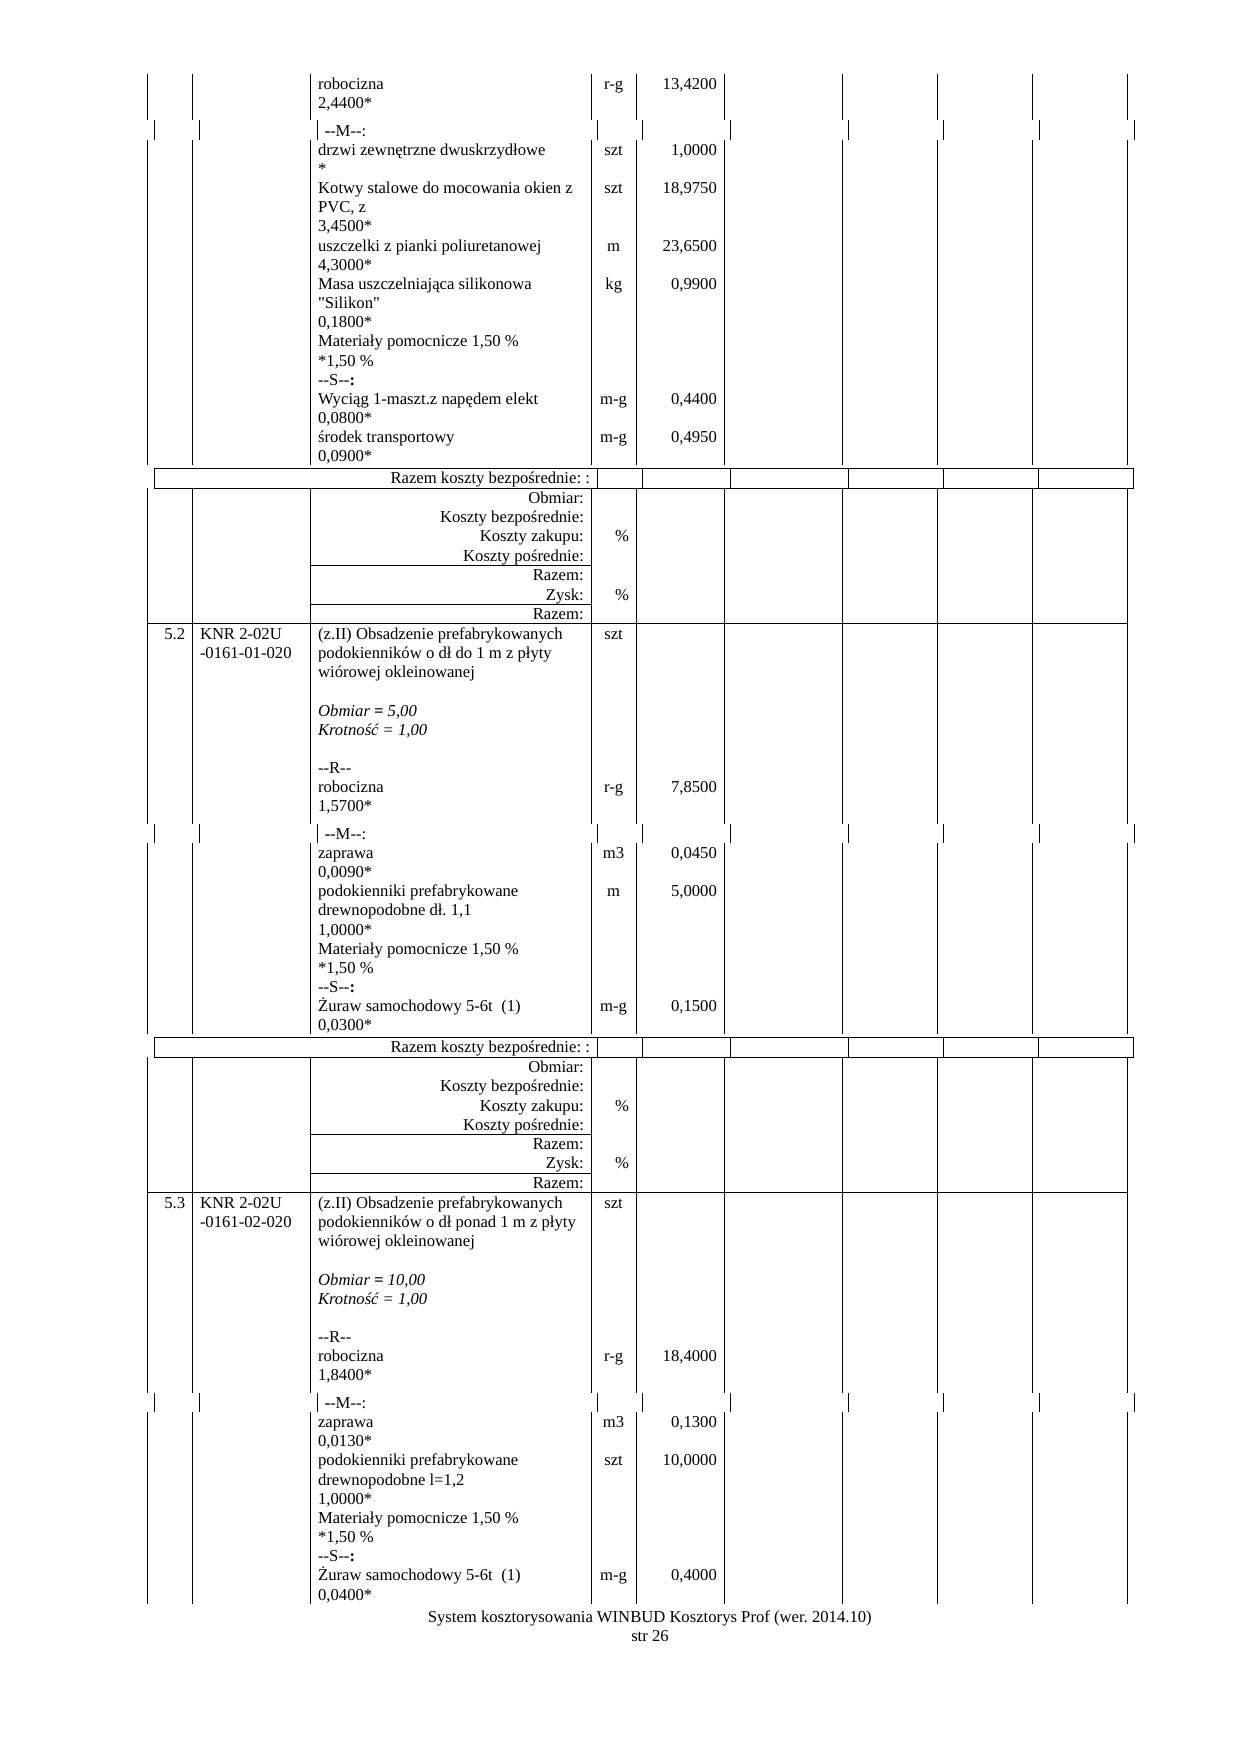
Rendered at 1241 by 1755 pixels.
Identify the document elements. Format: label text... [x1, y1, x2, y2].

table_cell [1033, 777, 1127, 823]
table_header [193, 996, 310, 1034]
table_cell Koszty bezpośrednie: [311, 507, 591, 526]
table_header [725, 996, 842, 1034]
table_cell [193, 1327, 310, 1346]
table_header 0,0450 [637, 843, 724, 881]
table_cell [637, 1153, 724, 1172]
table_header [643, 824, 730, 843]
table_header [598, 1393, 642, 1412]
table_cell [148, 1134, 192, 1153]
table_cell [637, 1115, 724, 1134]
table_cell [725, 1134, 842, 1153]
table_cell [1033, 565, 1127, 584]
table_cell [725, 178, 842, 235]
table_cell [938, 1153, 1032, 1172]
table_cell [843, 1450, 937, 1508]
table_cell [193, 1076, 310, 1095]
table_cell [592, 1134, 636, 1153]
table_header Wyciąg 1-maszt.z napędem elekt 0,0800* [311, 389, 591, 427]
table_cell Zysk: [311, 1153, 591, 1172]
table_cell [1033, 1193, 1127, 1327]
table_cell [148, 274, 192, 331]
table_cell [938, 274, 1032, 331]
table_cell [938, 1346, 1032, 1393]
table_cell [148, 977, 192, 996]
table_cell [637, 1095, 724, 1114]
table_cell [843, 977, 937, 996]
table_cell [843, 939, 937, 977]
table_cell --S--: [311, 370, 591, 389]
table_cell [193, 178, 310, 235]
table_cell [843, 507, 937, 526]
table_cell [725, 881, 842, 938]
table_cell [938, 74, 1032, 120]
table_cell [725, 74, 842, 120]
table_cell [843, 1115, 937, 1134]
table_cell [193, 1153, 310, 1172]
table_header [598, 120, 642, 139]
table_cell [938, 584, 1032, 603]
table_cell [592, 977, 636, 996]
table_cell [1033, 235, 1127, 274]
table_header [592, 1058, 636, 1076]
table_header Razem koszty bezpośrednie: : [155, 469, 597, 487]
table_cell [193, 604, 310, 623]
table_header [1033, 843, 1127, 881]
table_header [725, 1412, 842, 1450]
table_cell [725, 1193, 842, 1327]
table_cell [1033, 1508, 1127, 1546]
table_header drzwi zewnętrzne dwuskrzydłowe * [311, 140, 591, 178]
table_cell [637, 1173, 724, 1192]
table_cell Koszty pośrednie: [311, 1115, 591, 1134]
table_header [1033, 1412, 1127, 1450]
table_cell [592, 1327, 636, 1346]
table_cell [938, 331, 1032, 369]
table_header [938, 996, 1032, 1034]
table_header --M--: [318, 824, 597, 843]
table_header [148, 1057, 192, 1076]
table_cell [1033, 331, 1127, 369]
table_header [843, 1058, 937, 1076]
table_cell [843, 178, 937, 235]
table_cell [1033, 178, 1127, 235]
table_cell [938, 604, 1032, 623]
table_cell [938, 1115, 1032, 1134]
table_cell [193, 74, 310, 120]
table_cell [938, 1546, 1032, 1565]
table_cell [725, 526, 842, 545]
table_header [938, 140, 1032, 178]
table_cell [637, 758, 724, 777]
table_cell [637, 1134, 724, 1153]
table_header [200, 120, 317, 139]
table_cell --S--: [311, 977, 591, 996]
table_cell [148, 584, 192, 603]
table_cell [725, 1450, 842, 1508]
table_cell 0,9900 [637, 274, 724, 331]
table_cell r-g [592, 777, 636, 823]
table_cell [148, 427, 192, 465]
table_header [944, 1393, 1039, 1412]
table_cell [938, 545, 1032, 564]
table_cell [1033, 1134, 1127, 1153]
table_header zaprawa 0,0130* [311, 1412, 591, 1450]
table_cell [637, 1546, 724, 1565]
table_cell [592, 331, 636, 369]
table_cell [1033, 1173, 1127, 1192]
table_cell [637, 526, 724, 545]
table_cell [193, 777, 310, 823]
table_header [643, 1038, 730, 1056]
table_cell Koszty pośrednie: [311, 545, 591, 564]
table_cell [148, 1450, 192, 1508]
table_cell podokienniki prefabrykowane drewnopodobne l=1,2 1,0000* [311, 1450, 591, 1508]
table_header [1033, 1565, 1127, 1603]
table_header m-g [592, 996, 636, 1034]
table_cell [1033, 604, 1127, 623]
table_header Żuraw samochodowy 5-6t (1) 0,0400* [311, 1565, 591, 1603]
table_cell [938, 507, 1032, 526]
table_cell [1033, 370, 1127, 389]
table_header [1039, 1038, 1133, 1056]
table_cell [592, 939, 636, 977]
table_cell [725, 427, 842, 465]
table_header [843, 996, 937, 1034]
table_cell [938, 526, 1032, 545]
table_cell [637, 624, 724, 758]
table_header [643, 1393, 730, 1412]
table_cell [843, 1327, 937, 1346]
table_header 1,0000 [637, 140, 724, 178]
table_cell 18,4000 [637, 1346, 724, 1393]
table_cell [193, 1134, 310, 1153]
table_cell [148, 1076, 192, 1095]
table_cell [725, 1346, 842, 1393]
table_cell [148, 1153, 192, 1172]
table_header [849, 1393, 943, 1412]
table_header [725, 389, 842, 427]
table_header [843, 1412, 937, 1450]
table_cell [148, 1546, 192, 1565]
table_cell [1033, 1346, 1127, 1393]
table_cell [725, 1076, 842, 1095]
table_cell [725, 777, 842, 823]
table_header [849, 469, 943, 487]
table_cell [938, 1095, 1032, 1114]
table_cell robocizna 1,5700* [311, 777, 591, 823]
table_cell [1033, 624, 1127, 758]
table_cell [193, 881, 310, 938]
table_cell [148, 604, 192, 623]
table_header --M--: [318, 1393, 597, 1412]
table_cell [193, 370, 310, 389]
table_cell [843, 427, 937, 465]
table_header [849, 824, 943, 843]
table_header [592, 489, 636, 507]
table_cell [938, 370, 1032, 389]
table_cell [193, 1450, 310, 1508]
table_cell [725, 584, 842, 603]
table_cell [843, 1346, 937, 1393]
table_cell [938, 565, 1032, 584]
table_header [938, 489, 1032, 507]
table_header [725, 843, 842, 881]
table_cell % [592, 1153, 636, 1172]
table_cell Razem: [311, 566, 591, 584]
table_header [731, 1038, 848, 1056]
table_header [1033, 140, 1127, 178]
table_header [843, 389, 937, 427]
table_cell [725, 1115, 842, 1134]
table_cell [148, 178, 192, 235]
table_cell [938, 178, 1032, 235]
table_header [1040, 1393, 1134, 1412]
table_header [643, 120, 730, 139]
table_cell [148, 507, 192, 526]
table_cell KNR 2-02U -0161-02-020 [193, 1193, 310, 1327]
table_cell [1033, 1546, 1127, 1565]
table_cell Materiały pomocnicze 1,50 % *1,50 % [311, 331, 591, 369]
table_header [944, 824, 1039, 843]
table_header [193, 1058, 310, 1076]
table_header [193, 1565, 310, 1603]
table_cell środek transportowy 0,0900* [311, 427, 591, 465]
table_header [944, 1038, 1038, 1056]
table_cell [193, 235, 310, 274]
table_cell 18,9750 [637, 178, 724, 235]
table_header [725, 1058, 842, 1076]
table_cell Razem: [311, 605, 591, 623]
table_cell [592, 565, 636, 584]
table_cell [843, 370, 937, 389]
table_cell [148, 526, 192, 545]
table_cell [938, 1173, 1032, 1192]
table_cell [843, 1153, 937, 1172]
table_header [1033, 489, 1127, 507]
table_cell [1033, 526, 1127, 545]
table_cell [725, 235, 842, 274]
table_header [148, 843, 192, 881]
table_cell [193, 526, 310, 545]
table_header [200, 824, 317, 843]
table_cell [843, 1546, 937, 1565]
table_header [155, 824, 199, 843]
table_cell [193, 939, 310, 977]
table_cell [1033, 584, 1127, 603]
table_cell [592, 758, 636, 777]
table_cell robocizna 2,4400* [311, 74, 591, 120]
table_cell robocizna 1,8400* [311, 1346, 591, 1393]
table_header [725, 1565, 842, 1603]
table_cell [193, 331, 310, 369]
table_cell [637, 604, 724, 623]
table_cell Masa uszczelniająca silikonowa "Silikon" 0,1800* [311, 274, 591, 331]
table_cell szt [592, 1450, 636, 1508]
table_cell [148, 1327, 192, 1346]
table_header [938, 1565, 1032, 1603]
table_cell --R-- [311, 1327, 591, 1346]
table_cell [938, 1327, 1032, 1346]
table_header [598, 469, 642, 487]
table_cell [938, 624, 1032, 758]
table_cell [637, 1508, 724, 1546]
table_header [843, 140, 937, 178]
table_cell [148, 565, 192, 584]
table_cell podokienniki prefabrykowane drewnopodobne dł. 1,1 1,0000* [311, 881, 591, 938]
table_header m3 [592, 1412, 636, 1450]
table_cell [148, 758, 192, 777]
table_cell [1033, 507, 1127, 526]
table_cell [725, 758, 842, 777]
table_cell [843, 604, 937, 623]
table_cell [725, 604, 842, 623]
table_cell [938, 1193, 1032, 1327]
table_cell [148, 1115, 192, 1134]
table_cell [148, 1346, 192, 1393]
table_cell [1033, 1076, 1127, 1095]
table_cell [938, 1134, 1032, 1153]
table_cell 10,0000 [637, 1450, 724, 1508]
table_cell 5.2 [148, 624, 192, 758]
table_cell [843, 1173, 937, 1192]
table_cell [1033, 1450, 1127, 1508]
table_cell [1033, 758, 1127, 777]
table_cell [725, 1508, 842, 1546]
table_header [1033, 389, 1127, 427]
table_cell (z.II) Obsadzenie prefabrykowanych podokienników o dł ponad 1 m z płyty wiórowej okleinowanej Obmiar = 10,00 Krotność = 1,00 [311, 1193, 591, 1327]
table_cell [725, 274, 842, 331]
table_cell [193, 1095, 310, 1114]
table_cell szt [592, 178, 636, 235]
table_cell 23,6500 [637, 235, 724, 274]
table_cell [637, 370, 724, 389]
table_header [148, 488, 192, 507]
table_cell [592, 370, 636, 389]
table_cell [148, 881, 192, 938]
table_header [598, 824, 642, 843]
table_cell % [592, 1095, 636, 1114]
table_cell --R-- [311, 758, 591, 777]
table_cell Kotwy stalowe do mocowania okien z PVC, z 3,4500* [311, 178, 591, 235]
table_header --M--: [318, 120, 597, 139]
table_header [1033, 996, 1127, 1034]
table_cell [193, 274, 310, 331]
table_cell (z.II) Obsadzenie prefabrykowanych podokienników o dł do 1 m z płyty wiórowej okleinowanej Obmiar = 5,00 Krotność = 1,00 [311, 624, 591, 758]
table_cell [1033, 427, 1127, 465]
table_cell [725, 1327, 842, 1346]
table_cell [843, 331, 937, 369]
table_cell [843, 584, 937, 603]
table_header [148, 389, 192, 427]
table_header [938, 843, 1032, 881]
table_header zaprawa 0,0090* [311, 843, 591, 881]
table_cell [843, 1508, 937, 1546]
table_cell [148, 74, 192, 120]
table_cell [725, 939, 842, 977]
table_cell [938, 1508, 1032, 1546]
table_cell [193, 1508, 310, 1546]
table_cell [725, 977, 842, 996]
table_cell [725, 331, 842, 369]
table_cell [592, 1173, 636, 1192]
table_cell [148, 331, 192, 369]
table_cell [843, 565, 937, 584]
table_cell [637, 977, 724, 996]
table_header szt [592, 140, 636, 178]
table_cell [637, 545, 724, 564]
table_header [731, 469, 848, 487]
table_header [1040, 120, 1134, 139]
table_cell KNR 2-02U -0161-01-020 [193, 624, 310, 758]
table_cell [193, 1346, 310, 1393]
table_cell Zysk: [311, 584, 591, 603]
table_header [843, 489, 937, 507]
table_cell 5,0000 [637, 881, 724, 938]
table_cell r-g [592, 1346, 636, 1393]
table_cell [1033, 1095, 1127, 1114]
table_cell [592, 1115, 636, 1134]
table_header [731, 824, 848, 843]
table_cell [725, 545, 842, 564]
table_header [849, 120, 943, 139]
table_cell [843, 1095, 937, 1114]
table_cell uszczelki z pianki poliuretanowej 4,3000* [311, 235, 591, 274]
table_cell [193, 1173, 310, 1192]
table_cell [843, 777, 937, 823]
table_cell [148, 370, 192, 389]
table_header Obmiar: [311, 1058, 591, 1076]
table_cell [193, 584, 310, 603]
table_cell [592, 1546, 636, 1565]
table_cell [148, 939, 192, 977]
table_cell [193, 427, 310, 465]
table_header [849, 1038, 943, 1056]
table_cell [938, 777, 1032, 823]
table_cell [843, 624, 937, 758]
table_header [148, 1412, 192, 1450]
table_cell [592, 507, 636, 526]
table_header m3 [592, 843, 636, 881]
table_header m-g [592, 389, 636, 427]
table_header [148, 1565, 192, 1603]
table_cell [637, 1327, 724, 1346]
table_cell [1033, 74, 1127, 120]
table_cell [725, 624, 842, 758]
table_cell [725, 1095, 842, 1114]
table_header [148, 140, 192, 178]
table_cell [193, 507, 310, 526]
table_header [148, 996, 192, 1034]
table_header 0,1500 [637, 996, 724, 1034]
table_cell [843, 881, 937, 938]
table_cell [148, 1173, 192, 1192]
table_cell 5.3 [148, 1193, 192, 1327]
table_cell [725, 565, 842, 584]
table_cell [1033, 1327, 1127, 1346]
table_cell [843, 1193, 937, 1327]
table_header [598, 1038, 642, 1056]
table_cell [843, 545, 937, 564]
table_cell [193, 758, 310, 777]
table_header [725, 489, 842, 507]
table_cell [725, 1173, 842, 1192]
table_header [637, 1058, 724, 1076]
table_cell [637, 1076, 724, 1095]
table_header [193, 389, 310, 427]
table_cell [938, 235, 1032, 274]
table_cell [193, 1115, 310, 1134]
table_cell m [592, 881, 636, 938]
table_cell [938, 977, 1032, 996]
table_cell [725, 370, 842, 389]
table_cell [843, 74, 937, 120]
table_cell Koszty zakupu: [311, 526, 591, 545]
table_cell % [592, 584, 636, 603]
table_header 0,4400 [637, 389, 724, 427]
table_cell [637, 584, 724, 603]
table_cell [843, 526, 937, 545]
table_cell r-g [592, 74, 636, 120]
table_cell 0,4950 [637, 427, 724, 465]
table_header Obmiar: [311, 489, 591, 507]
table_header [731, 120, 848, 139]
table_header m-g [592, 1565, 636, 1603]
table_cell [938, 1450, 1032, 1508]
table_header [1039, 469, 1133, 487]
table_header [938, 389, 1032, 427]
table_header [843, 843, 937, 881]
table_header [155, 1393, 199, 1412]
table_cell [193, 545, 310, 564]
table_cell [1033, 274, 1127, 331]
table_cell [193, 1546, 310, 1565]
table_cell 13,4200 [637, 74, 724, 120]
table_header [637, 489, 724, 507]
table_cell [1033, 1153, 1127, 1172]
table_header [843, 1565, 937, 1603]
table_header [155, 120, 199, 139]
table_header [643, 469, 730, 487]
table_header [193, 140, 310, 178]
table_cell [938, 758, 1032, 777]
table_cell [592, 1508, 636, 1546]
table_cell [637, 331, 724, 369]
table_header [938, 1412, 1032, 1450]
table_cell [843, 758, 937, 777]
table_cell Koszty bezpośrednie: [311, 1076, 591, 1095]
table_header [193, 843, 310, 881]
table_header [725, 140, 842, 178]
table_cell [148, 545, 192, 564]
table_cell m [592, 235, 636, 274]
table_cell [938, 881, 1032, 938]
table_cell [148, 1095, 192, 1114]
table_cell [637, 939, 724, 977]
table_cell [1033, 939, 1127, 977]
table_header [193, 489, 310, 507]
table_cell [592, 1076, 636, 1095]
table_header 0,4000 [637, 1565, 724, 1603]
table_cell [725, 1546, 842, 1565]
table_cell [148, 1508, 192, 1546]
table_cell [1033, 977, 1127, 996]
table_header [938, 1058, 1032, 1076]
table_cell Materiały pomocnicze 1,50 % *1,50 % [311, 1508, 591, 1546]
table_cell [193, 977, 310, 996]
table_cell szt [592, 1193, 636, 1327]
table_header [1040, 824, 1134, 843]
table_cell Materiały pomocnicze 1,50 % *1,50 % [311, 939, 591, 977]
table_cell Koszty zakupu: [311, 1095, 591, 1114]
table_cell [148, 235, 192, 274]
table_header [944, 120, 1039, 139]
table_header Razem koszty bezpośrednie: : [155, 1038, 597, 1056]
table_cell Razem: [311, 1174, 591, 1192]
table_cell 7,8500 [637, 777, 724, 823]
table_header [731, 1393, 848, 1412]
table_cell [1033, 545, 1127, 564]
table_cell [637, 1193, 724, 1327]
table_cell [1033, 1115, 1127, 1134]
table_header 0,1300 [637, 1412, 724, 1450]
table_cell % [592, 526, 636, 545]
table_cell [1033, 881, 1127, 938]
table_cell [843, 274, 937, 331]
table_header [200, 1393, 317, 1412]
table_cell [843, 1076, 937, 1095]
table_header Żuraw samochodowy 5-6t (1) 0,0300* [311, 996, 591, 1034]
table_cell [938, 427, 1032, 465]
table_cell [637, 565, 724, 584]
table_cell szt [592, 624, 636, 758]
table_cell --S--: [311, 1546, 591, 1565]
table_cell Razem: [311, 1135, 591, 1153]
table_cell [148, 777, 192, 823]
table_cell [843, 1134, 937, 1153]
table_cell [725, 1153, 842, 1172]
table_cell [592, 545, 636, 564]
table_header [193, 1412, 310, 1450]
table_cell kg [592, 274, 636, 331]
table_cell [637, 507, 724, 526]
table_cell m-g [592, 427, 636, 465]
table_cell [938, 1076, 1032, 1095]
table_header [944, 469, 1038, 487]
table_cell [725, 507, 842, 526]
table_cell [938, 939, 1032, 977]
table_cell [592, 604, 636, 623]
table_header [1033, 1058, 1127, 1076]
table_cell [843, 235, 937, 274]
table_cell [193, 565, 310, 584]
